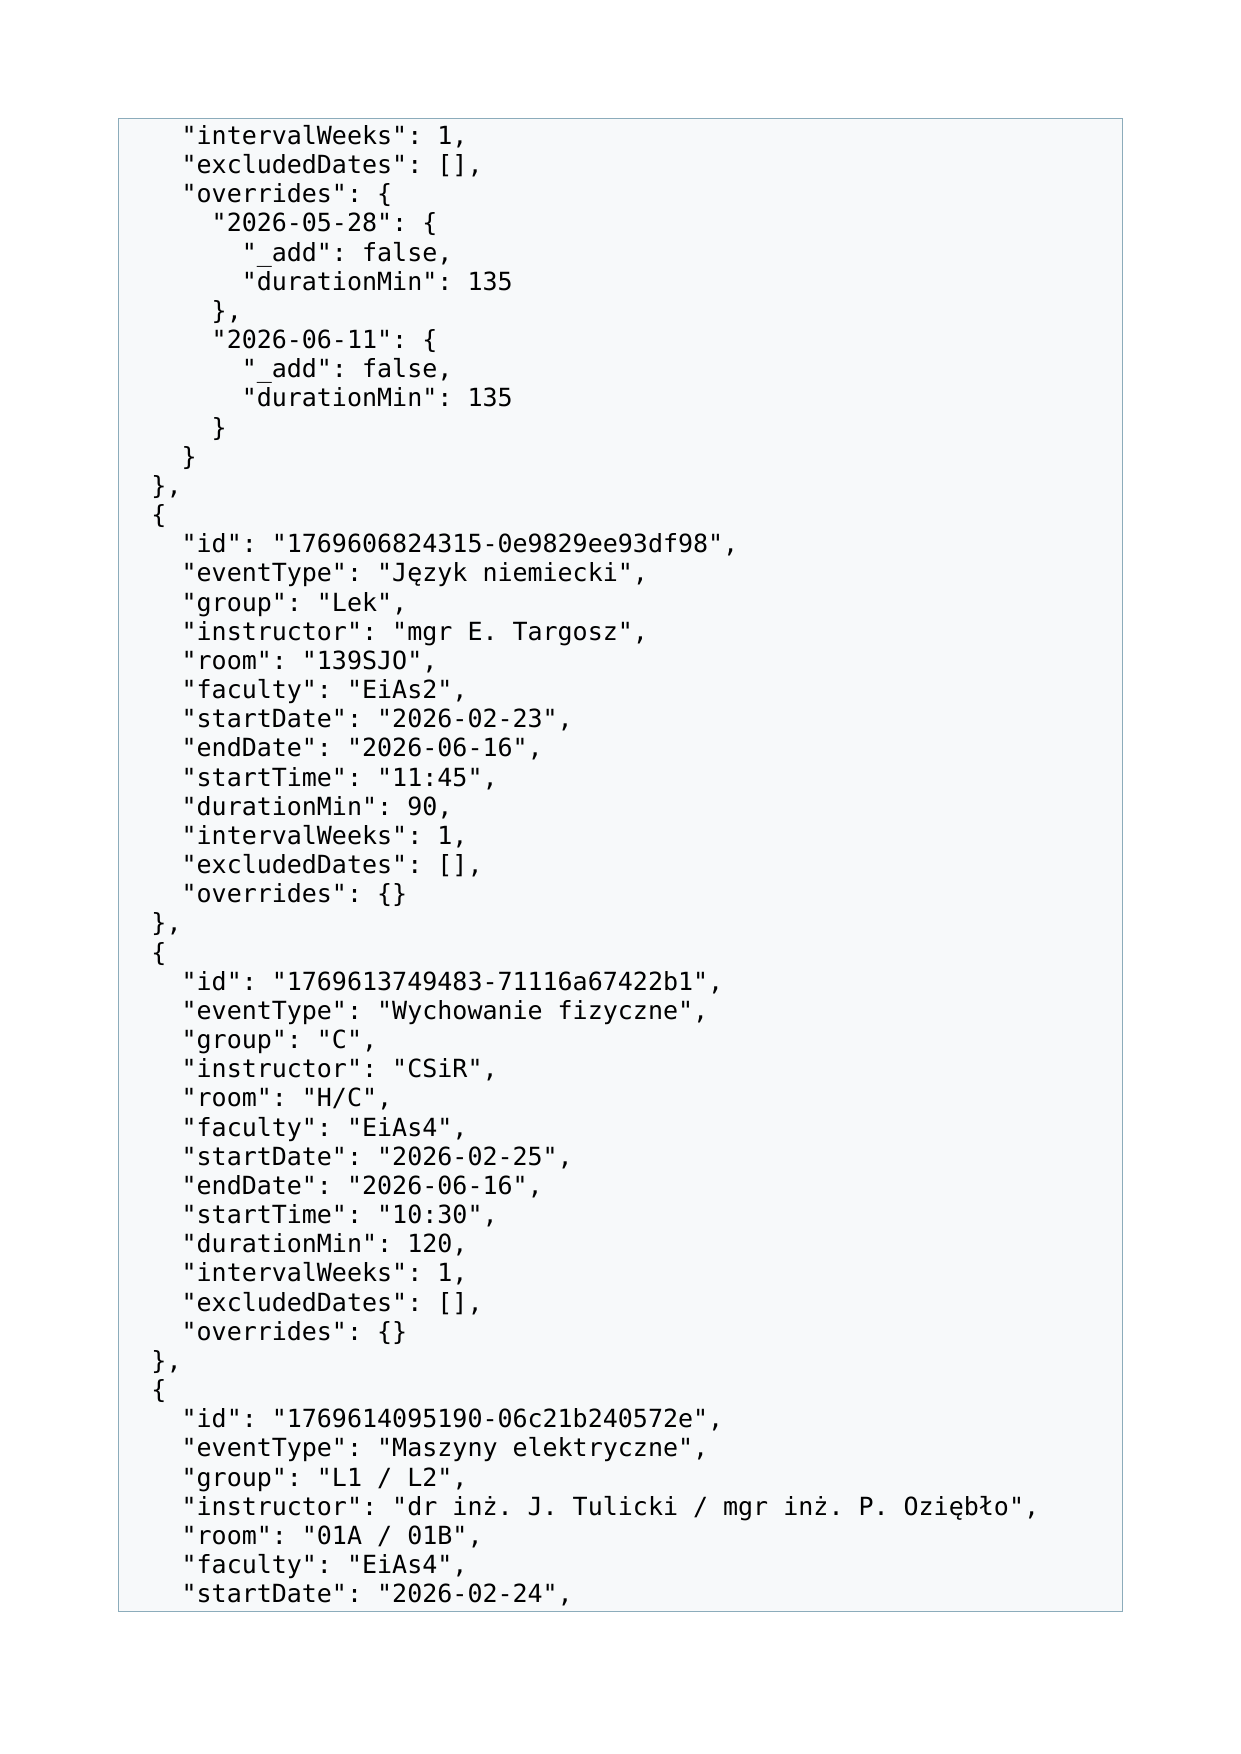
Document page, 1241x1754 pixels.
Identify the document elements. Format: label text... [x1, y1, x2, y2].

text "intervalWeeks": 1, "excludedDates": [], "overrides": { "2026-05-28": { "_add": false, "durationMin": 135 }, "2026-06-11": { "_add": false, "durationMin": 135 } } }, { "id": "1769606824315-0e9829ee93df98", "eventType": "Język niemiecki", "group": "Lek", "instructor": "mgr E. Targosz", "room": "139SJO", "faculty": "EiAs2", "startDate": "2026-02-23", "endDate": "2026-06-16", "startTime": "11:45", "durationMin": 90, "intervalWeeks": 1, "excludedDates": [], "overrides": {} }, { "id": "1769613749483-71116a67422b1", "eventType": "Wychowanie fizyczne", "group": "C", "instructor": "CSiR", "room": "H/C", "faculty": "EiAs4", "startDate": "2026-02-25", "endDate": "2026-06-16", "startTime": "10:30", "durationMin": 120, "intervalWeeks": 1, "excludedDates": [], "overrides": {} }, { "id": "1769614095190-06c21b240572e", "eventType": "Maszyny elektryczne", "group": "L1 / L2", "instructor": "dr inż. J. Tulicki / mgr inż. P. Oziębło", "room": "01A / 01B", "faculty": "EiAs4", "startDate": "2026-02-24", [119, 119, 1122, 1611]
